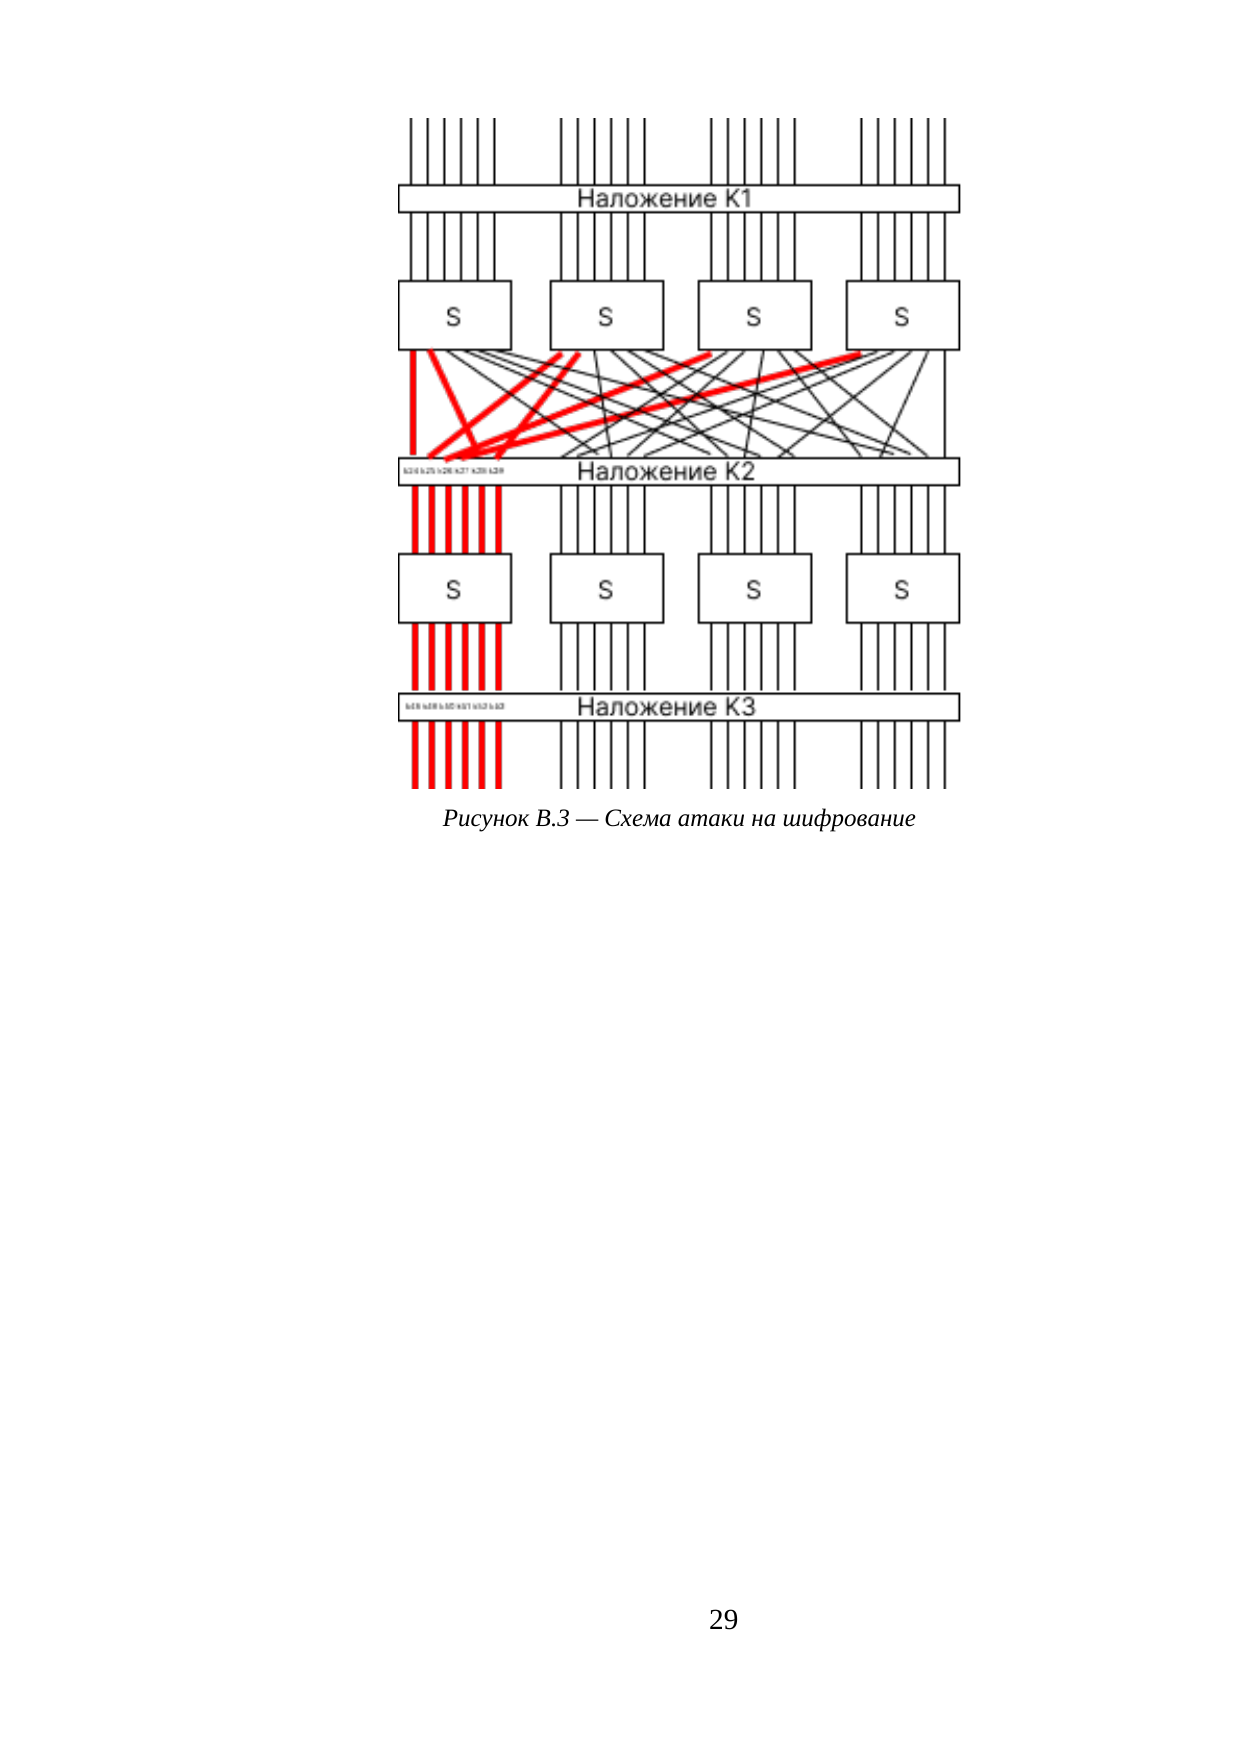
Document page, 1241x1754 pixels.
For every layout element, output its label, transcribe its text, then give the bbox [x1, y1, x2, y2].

text Рисунок В.3 — Схема атаки на шифрование [177, 789, 1181, 832]
picture [398, 118, 961, 789]
